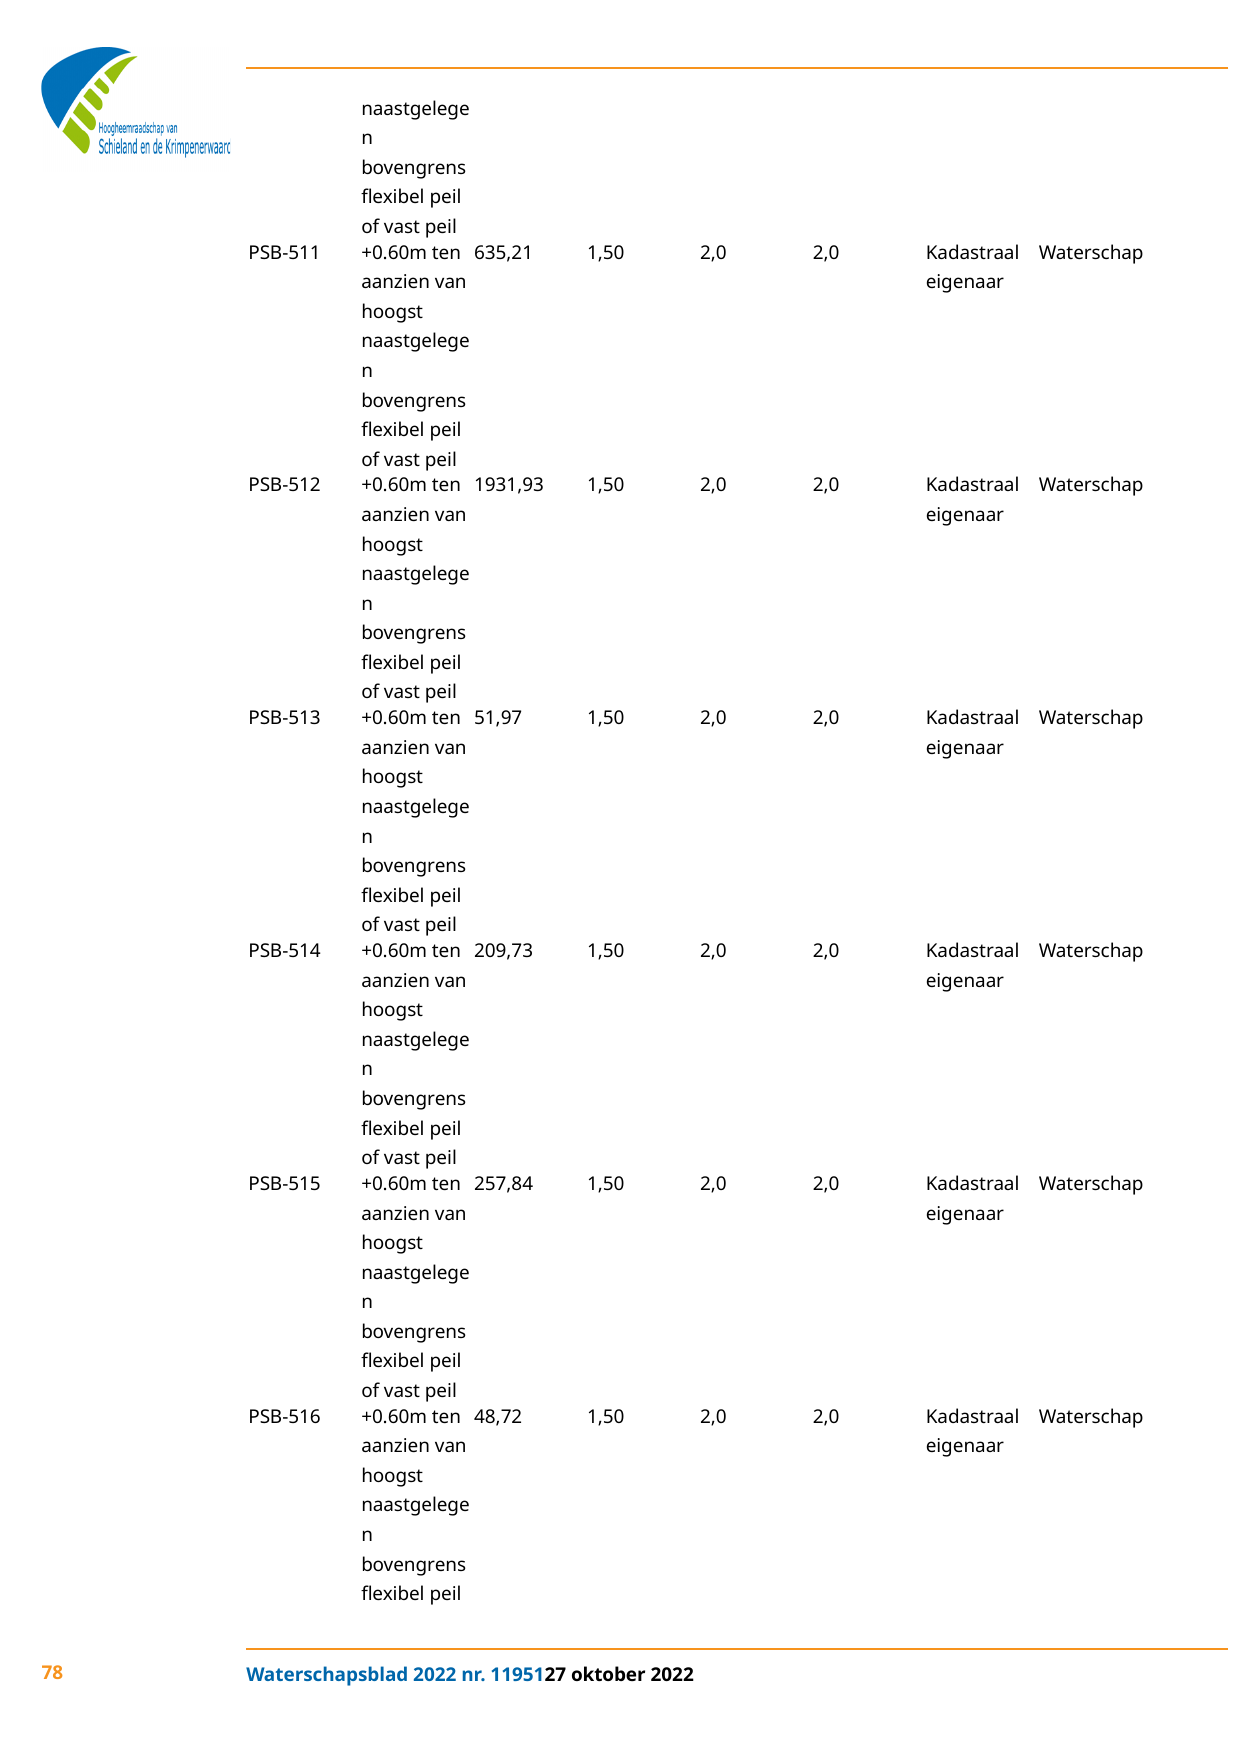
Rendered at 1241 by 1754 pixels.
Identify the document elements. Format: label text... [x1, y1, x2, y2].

table_cell +0.60m ten aanzien van hoogst naastgelegen bovengrens flexibel peil of vast peil [361, 705, 474, 937]
table_cell +0.60m ten aanzien van hoogst naastgelegen bovengrens flexibel peil of vast peil [361, 937, 474, 1170]
table_cell 51,97 [474, 705, 587, 937]
table_cell 1,50 [587, 472, 700, 704]
table_cell +0.60m ten aanzien van hoogst naastgelegen bovengrens flexibel peil of vast peil [361, 1170, 474, 1403]
table_cell 2,0 [813, 1170, 926, 1403]
table_cell Waterschap [1039, 1403, 1152, 1606]
table_cell 1,50 [587, 705, 700, 937]
table_cell Waterschap [1039, 472, 1152, 704]
table_cell 1,50 [587, 1170, 700, 1403]
table_cell +0.60m ten aanzien van hoogst naastgelegen bovengrens flexibel peil of vast peil [361, 239, 474, 472]
table_cell [813, 95, 926, 239]
table_cell 2,0 [700, 1170, 813, 1403]
table_cell Kadastraal eigenaar [926, 705, 1038, 937]
table_cell PSB-514 [248, 937, 361, 1170]
table_cell 2,0 [813, 1403, 926, 1606]
table_cell [248, 95, 361, 239]
table_cell PSB-513 [248, 705, 361, 937]
table_cell naastgelegen bovengrens flexibel peil of vast peil [361, 95, 474, 239]
table_cell 2,0 [813, 705, 926, 937]
table_cell 1,50 [587, 1403, 700, 1606]
table_cell 2,0 [700, 239, 813, 472]
table_cell 1,50 [587, 937, 700, 1170]
table_cell PSB-516 [248, 1403, 361, 1606]
table_cell 2,0 [813, 472, 926, 704]
picture [41, 47, 231, 172]
table_cell 2,0 [813, 937, 926, 1170]
table_cell 635,21 [474, 239, 587, 472]
table_cell Kadastraal eigenaar [926, 472, 1038, 704]
table_cell [474, 95, 587, 239]
table_cell [1039, 95, 1152, 239]
table_cell Waterschap [1039, 937, 1152, 1170]
table_cell [587, 95, 700, 239]
table_cell 2,0 [700, 705, 813, 937]
table_cell 209,73 [474, 937, 587, 1170]
table_cell Waterschap [1039, 705, 1152, 937]
table_cell PSB-511 [248, 239, 361, 472]
table_cell [700, 95, 813, 239]
table_cell 48,72 [474, 1403, 587, 1606]
table_cell PSB-512 [248, 472, 361, 704]
table_cell Waterschap [1039, 1170, 1152, 1403]
table_cell +0.60m ten aanzien van hoogst naastgelegen bovengrens flexibel peil of vast peil [361, 472, 474, 704]
table_cell 2,0 [700, 472, 813, 704]
table_cell PSB-515 [248, 1170, 361, 1403]
table_cell [926, 95, 1038, 239]
table_cell 1,50 [587, 239, 700, 472]
table_cell +0.60m ten aanzien van hoogst naastgelegen bovengrens flexibel peil [361, 1403, 474, 1606]
table_cell Waterschap [1039, 239, 1152, 472]
table_cell Kadastraal eigenaar [926, 937, 1038, 1170]
table_cell Kadastraal eigenaar [926, 239, 1038, 472]
table_cell Kadastraal eigenaar [926, 1170, 1038, 1403]
table_cell 2,0 [813, 239, 926, 472]
table_cell 1931,93 [474, 472, 587, 704]
table_cell 257,84 [474, 1170, 587, 1403]
table_cell Kadastraal eigenaar [926, 1403, 1038, 1606]
table_cell 2,0 [700, 1403, 813, 1606]
table_cell 2,0 [700, 937, 813, 1170]
